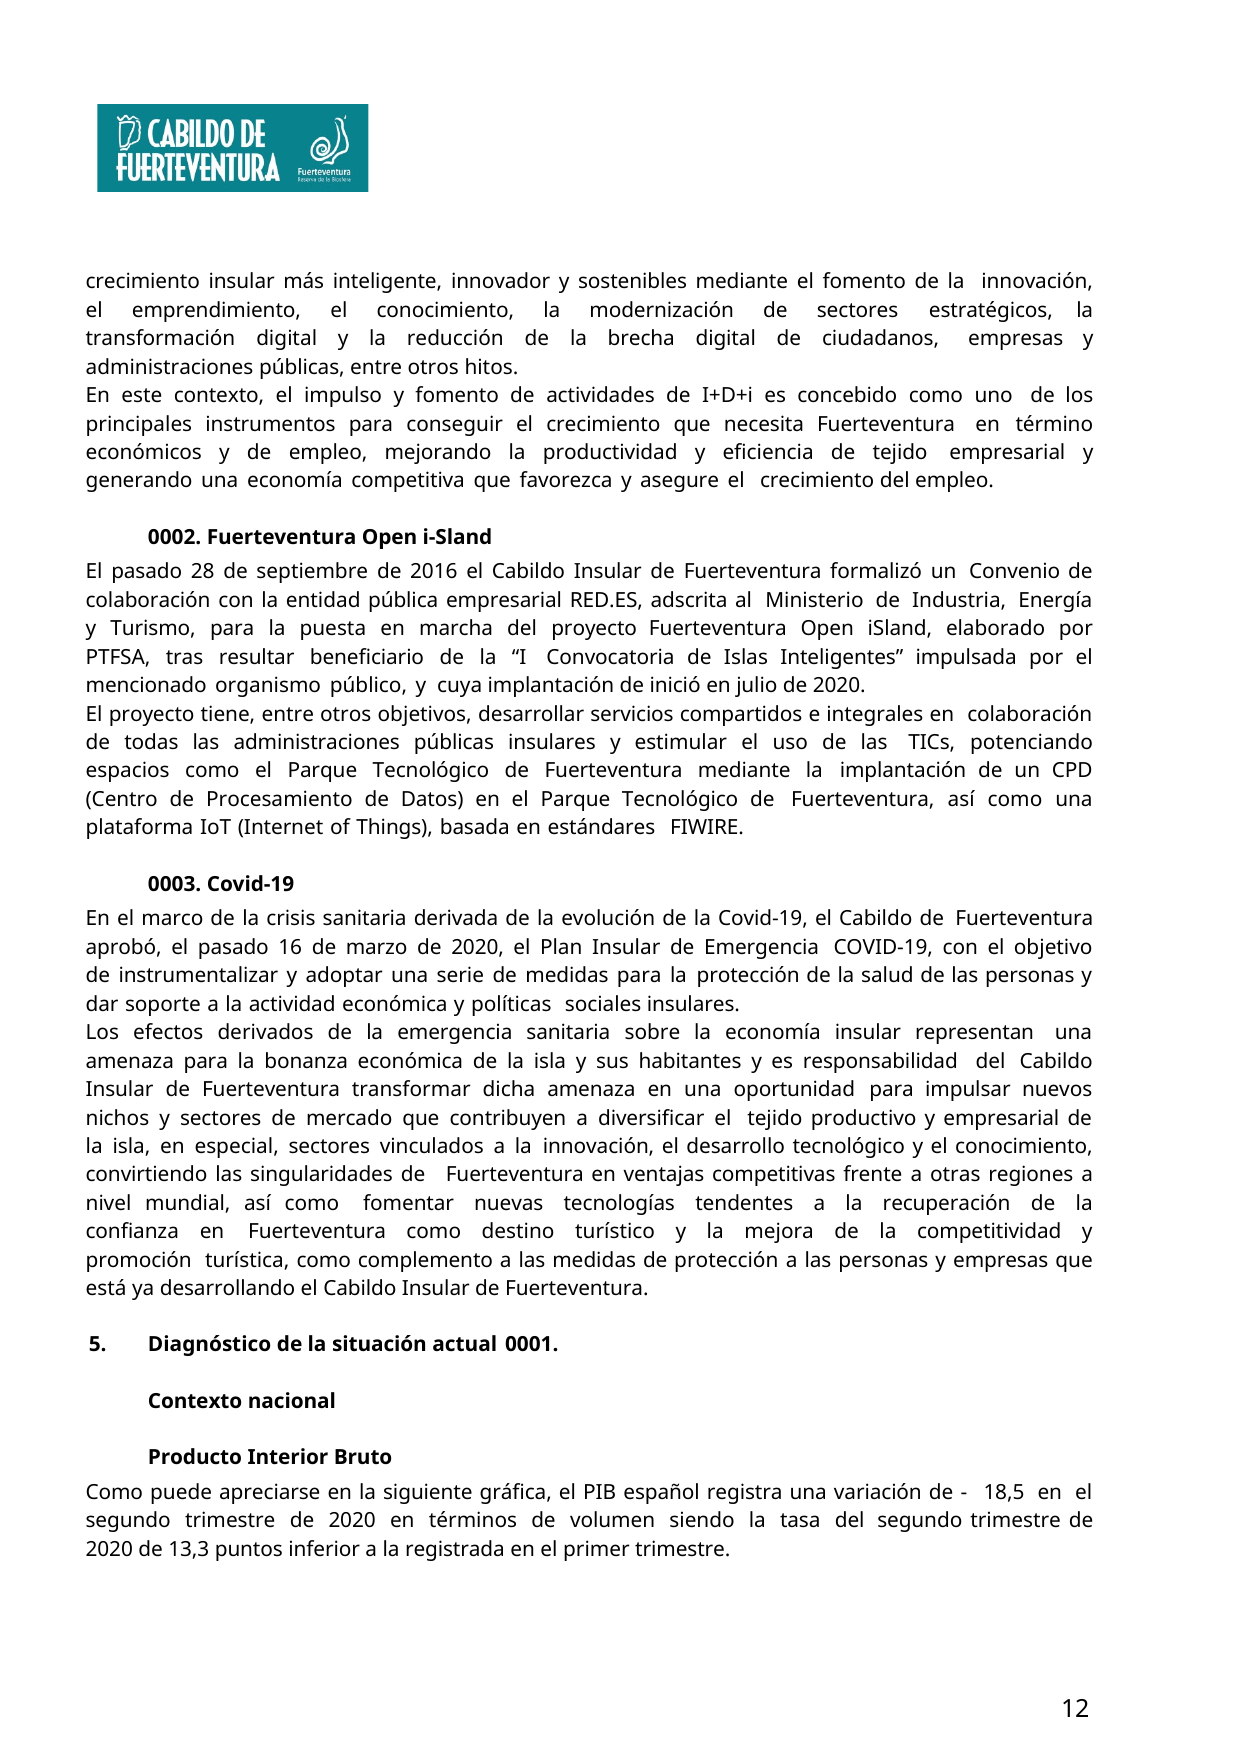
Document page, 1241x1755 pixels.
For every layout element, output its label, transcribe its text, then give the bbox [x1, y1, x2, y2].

text En el marco de la crisis sanitaria derivada de la evolución de la Covid-19, el Cabildo de Fuerteventura aprobó, el pasado 16 de marzo de 2020, el Plan Insular de Emergencia COVID-19, con el objetivo de instrumentalizar y adoptar una serie de medidas para la protección de la salud de las personas y dar soporte a la actividad económica y políticas sociales insulares. [85, 903, 1093, 1017]
text Los efectos derivados de la emergencia sanitaria sobre la economía insular representan una amenaza para la bonanza económica de la isla y sus habitantes y es responsabilidad del Cabildo Insular de Fuerteventura transformar dicha amenaza en una oportunidad para impulsar nuevos nichos y sectores de mercado que contribuyen a diversificar el tejido productivo y empresarial de la isla, en especial, sectores vinculados a la innovación, el desarrollo tecnológico y el conocimiento, convirtiendo las singularidades de Fuerteventura en ventajas competitivas frente a otras regiones a nivel mundial, así como fomentar nuevas tecnologías tendentes a la recuperación de la confianza en Fuerteventura como destino turístico y la mejora de la competitividad y promoción turística, como complemento a las medidas de protección a las personas y empresas que está ya desarrollando el Cabildo Insular de Fuerteventura. [85, 1017, 1093, 1302]
text El pasado 28 de septiembre de 2016 el Cabildo Insular de Fuerteventura formalizó un Convenio de colaboración con la entidad pública empresarial RED.ES, adscrita al Ministerio de Industria, Energía y Turismo, para la puesta en marcha del proyecto Fuerteventura Open iSland, elaborado por PTFSA, tras resultar beneficiario de la “I Convocatoria de Islas Inteligentes” impulsada por el mencionado organismo público, y cuya implantación de inició en julio de 2020. [85, 557, 1093, 699]
text crecimiento insular más inteligente, innovador y sostenibles mediante el fomento de la innovación, el emprendimiento, el conocimiento, la modernización de sectores estratégicos, la transformación digital y la reducción de la brecha digital de ciudadanos, empresas y administraciones públicas, entre otros hitos. [85, 266, 1093, 380]
text El proyecto tiene, entre otros objetivos, desarrollar servicios compartidos e integrales en colaboración de todas las administraciones públicas insulares y estimular el uso de las TICs, potenciando espacios como el Parque Tecnológico de Fuerteventura mediante la implantación de un CPD (Centro de Procesamiento de Datos) en el Parque Tecnológico de Fuerteventura, así como una plataforma IoT (Internet of Things), basada en estándares FIWIRE. [85, 699, 1093, 841]
list Diagnóstico de la situación actual 0001. Contexto nacional [88, 1329, 601, 1414]
text Como puede apreciarse en la siguiente gráfica, el PIB español registra una variación de - 18,5 en el segundo trimestre de 2020 en términos de volumen siendo la tasa del segundo trimestre de 2020 de 13,3 puntos inferior a la registrada en el primer trimestre. [85, 1477, 1093, 1562]
subtitle 0002. Fuerteventura Open i-Sland [148, 522, 1105, 550]
subtitle 0003. Covid-19 [148, 869, 1105, 897]
text En este contexto, el impulso y fomento de actividades de I+D+i es concebido como uno de los principales instrumentos para conseguir el crecimiento que necesita Fuerteventura en término económicos y de empleo, mejorando la productividad y eficiencia de tejido empresarial y generando una economía competitiva que favorezca y asegure el crecimiento del empleo. [85, 380, 1093, 494]
text Producto Interior Bruto [148, 1442, 1105, 1471]
